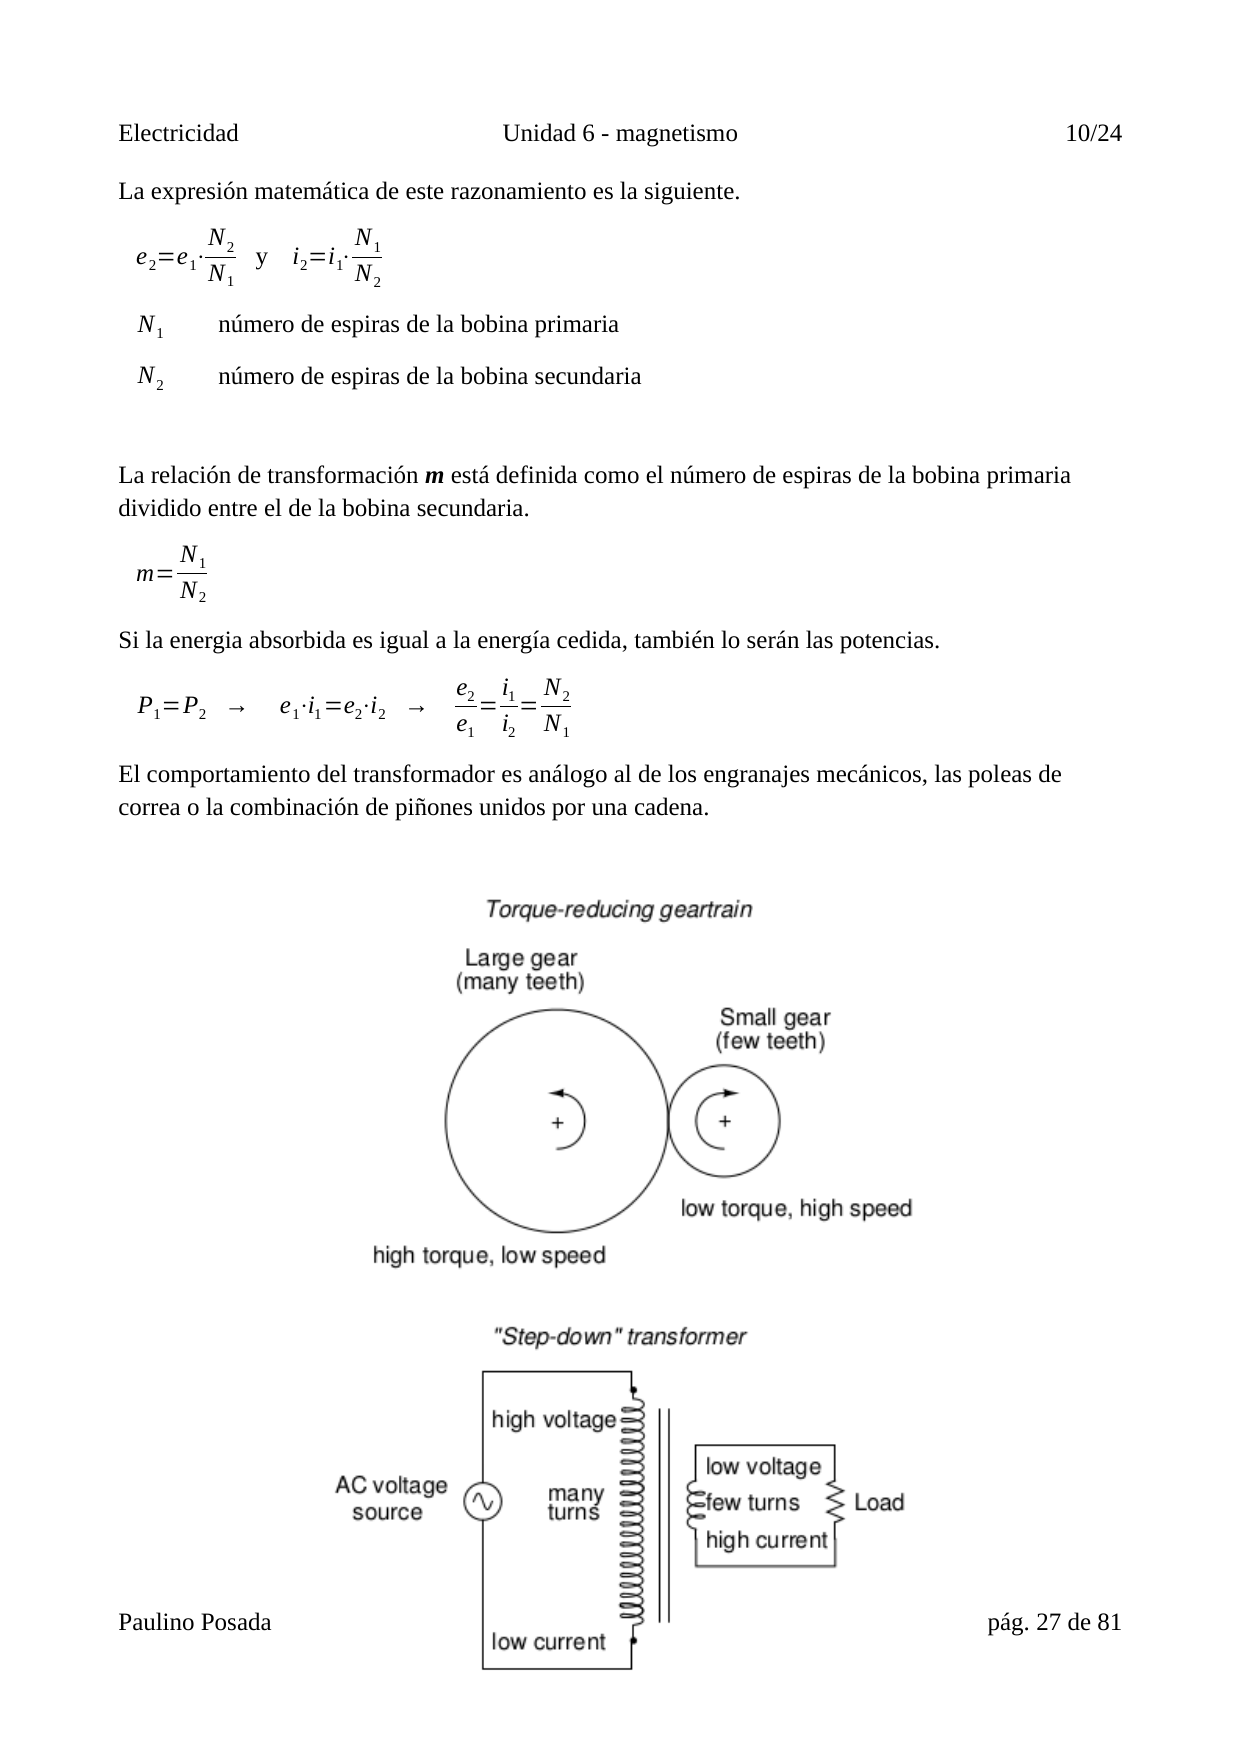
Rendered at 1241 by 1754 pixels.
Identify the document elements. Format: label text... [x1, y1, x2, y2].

text y [118, 224, 1122, 291]
text La expresión matemática de este razonamiento es la siguiente. [118, 176, 1122, 205]
text → → [118, 673, 1122, 740]
text número de espiras de la bobina secundaria [118, 361, 1122, 393]
text número de espiras de la bobina primaria [118, 309, 1122, 342]
text La relación de transformación m está definida como el número de espiras de la bobina primaria dividido entre el de la bobina secundaria. [118, 460, 1122, 521]
text El comportamiento del transformador es análogo al de los engranajes mecánicos, las poleas de correa o la combinación de piñones unidos por una cadena. [118, 759, 1122, 820]
picture [301, 886, 939, 1681]
text Si la energia absorbida es igual a la energía cedida, también lo serán las potencias. [118, 626, 1122, 654]
